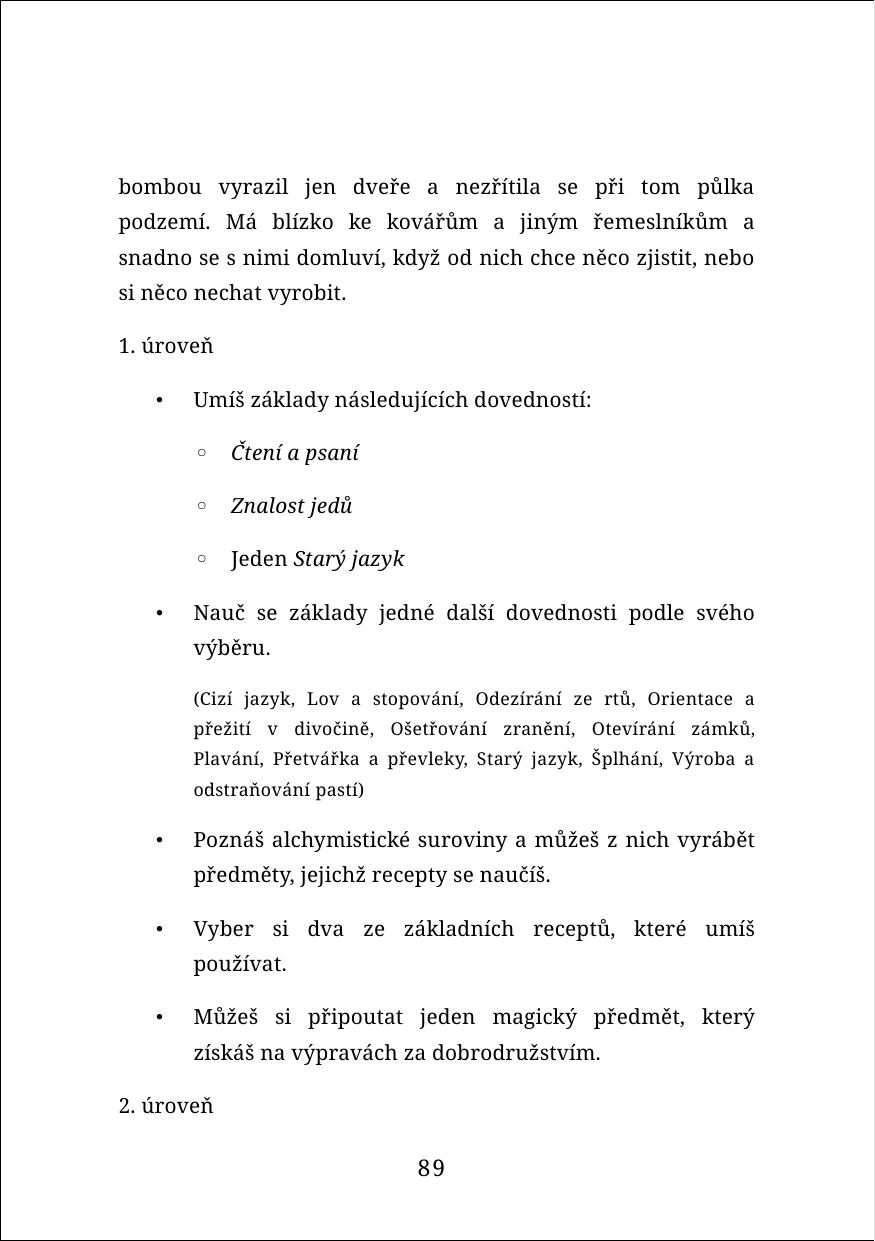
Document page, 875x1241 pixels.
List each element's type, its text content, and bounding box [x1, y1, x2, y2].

list Poznáš alchymistické suroviny a můžeš z nich vyrábět předměty, jejichž recepty se naučíš. [156, 825, 756, 889]
list Čtení a psaní [193, 438, 756, 466]
text 1. úroveň [118, 332, 756, 360]
list Umíš základy následujících dovedností: [156, 385, 756, 413]
text bombou vyrazil jen dveře a nezřítila se při tom půlka podzemí. Má blízko ke kovářům a jiným řemeslníkům a snadno se s nimi domluví, když od nich chce něco zjistit, nebo si něco nechat vyrobit. [118, 172, 756, 307]
text 2. úroveň [118, 1091, 756, 1120]
list Vyber si dva ze základních receptů, které umíš používat. [156, 914, 756, 978]
list Nauč se základy jedné další dovednosti podle svého výběru. [156, 598, 756, 662]
list Znalost jedů [193, 491, 756, 520]
list (Cizí jazyk, Lov a stopování, Odezírání ze rtů, Orientace a přežití v divočině, Ošetřování zranění, Otevírání zámků, Plavání, Přetvářka a převleky, Starý jazyk, Šplhání, Výroba a odstraňování pastí) [156, 686, 756, 801]
list Jeden Starý jazyk [193, 544, 756, 573]
list Můžeš si připoutat jeden magický předmět, který získáš na výpravách za dobrodružstvím. [156, 1002, 756, 1066]
